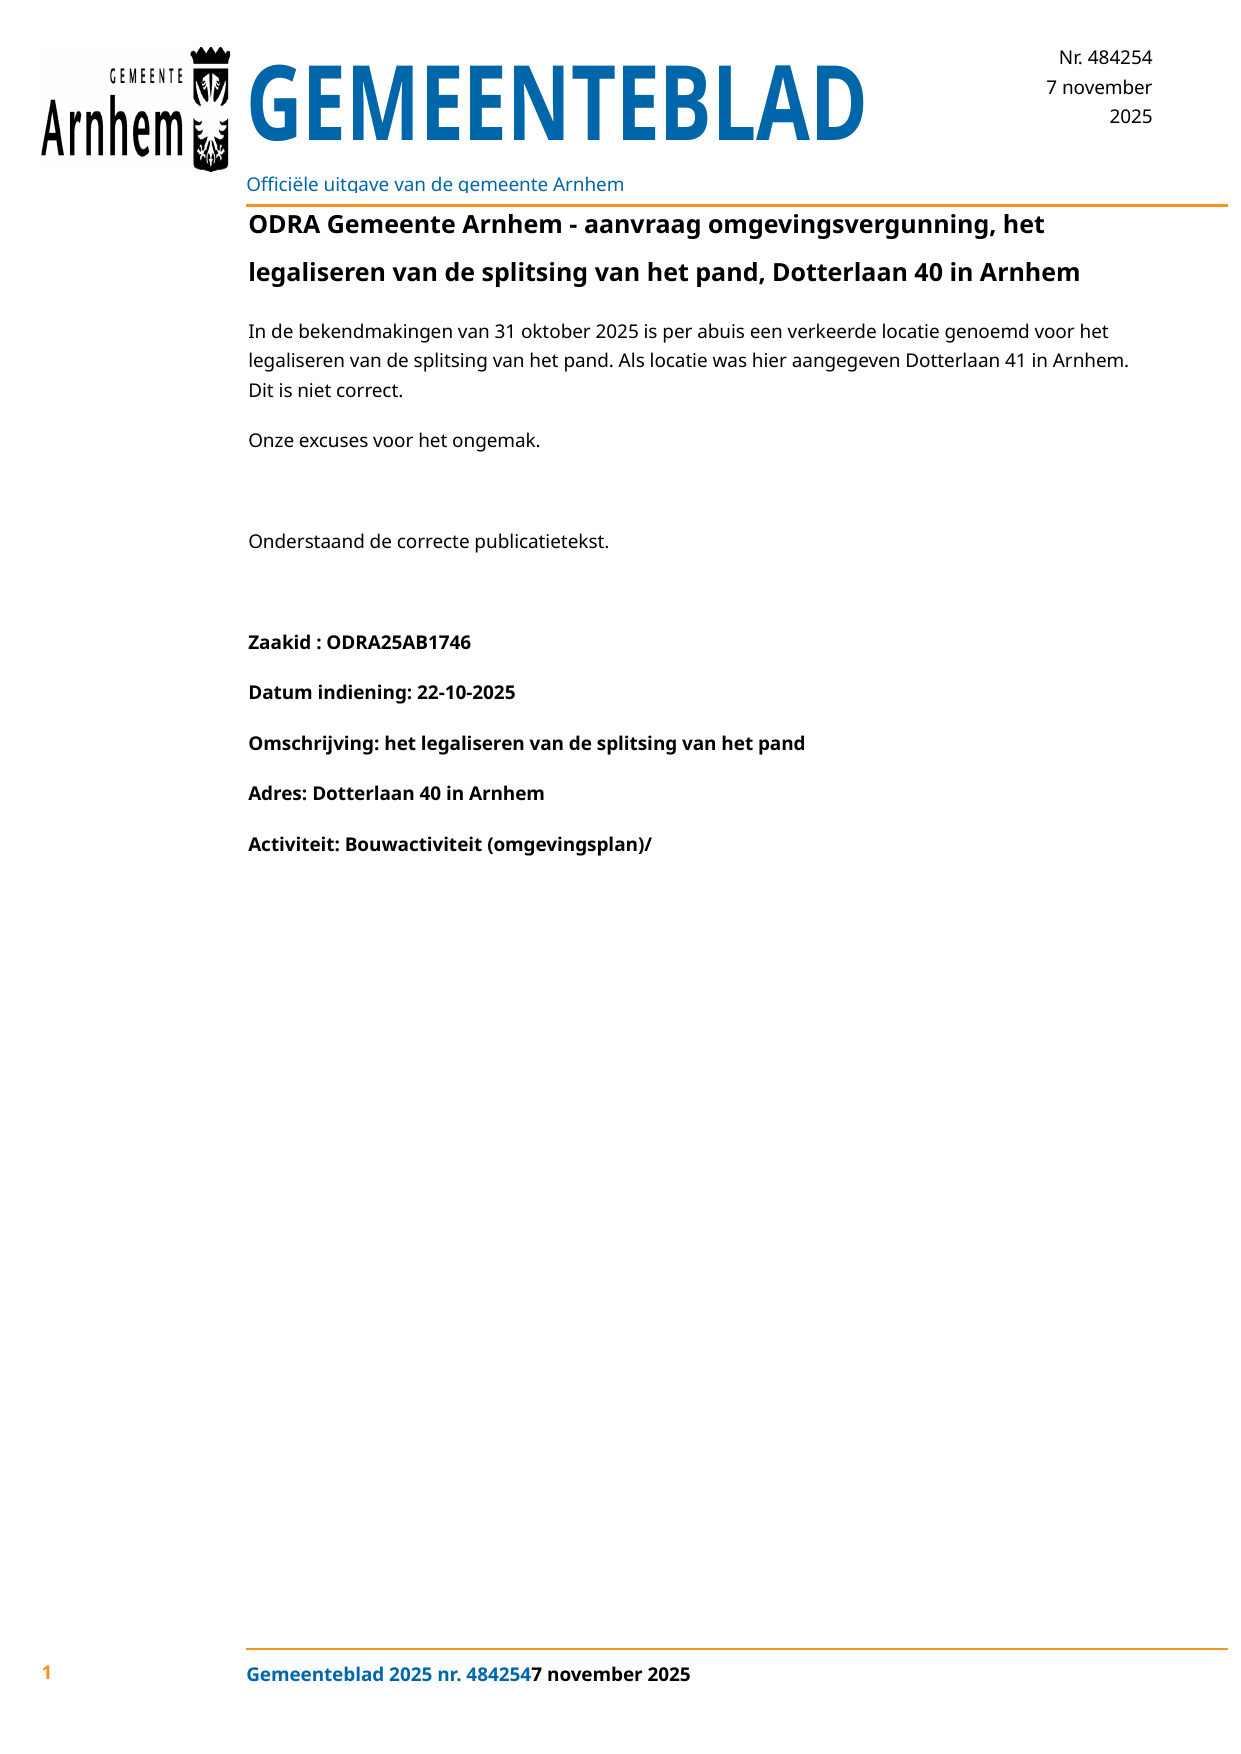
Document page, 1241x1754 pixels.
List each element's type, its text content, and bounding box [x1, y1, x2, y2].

text In de bekendmakingen van 31 oktober 2025 is per abuis een verkeerde locatie genoemd voor het legaliseren van de splitsing van het pand. Als locatie was hier aangegeven Dotterlaan 41 in Arnhem. Dit is niet correct. [248, 318, 1152, 403]
text Adres: Dotterlaan 40 in Arnhem [248, 780, 1152, 806]
text Activiteit: Bouwactiviteit (omgevingsplan)/ [248, 831, 1152, 857]
text Datum indiening: 22-10-2025 [248, 679, 1152, 705]
text ODRA Gemeente Arnhem - aanvraag omgevingsvergunning, het legaliseren van de splitsing van het pand, Dotterlaan 40 in Arnhem [248, 207, 1152, 288]
picture [41, 47, 231, 172]
text Omschrijving: het legaliseren van de splitsing van het pand [248, 730, 1152, 756]
text Zaakid : ODRA25AB1746 [248, 629, 1152, 655]
text Onderstaand de correcte publicatietekst. [248, 528, 1152, 554]
text Onze excuses voor het ongemak. [248, 427, 1152, 453]
